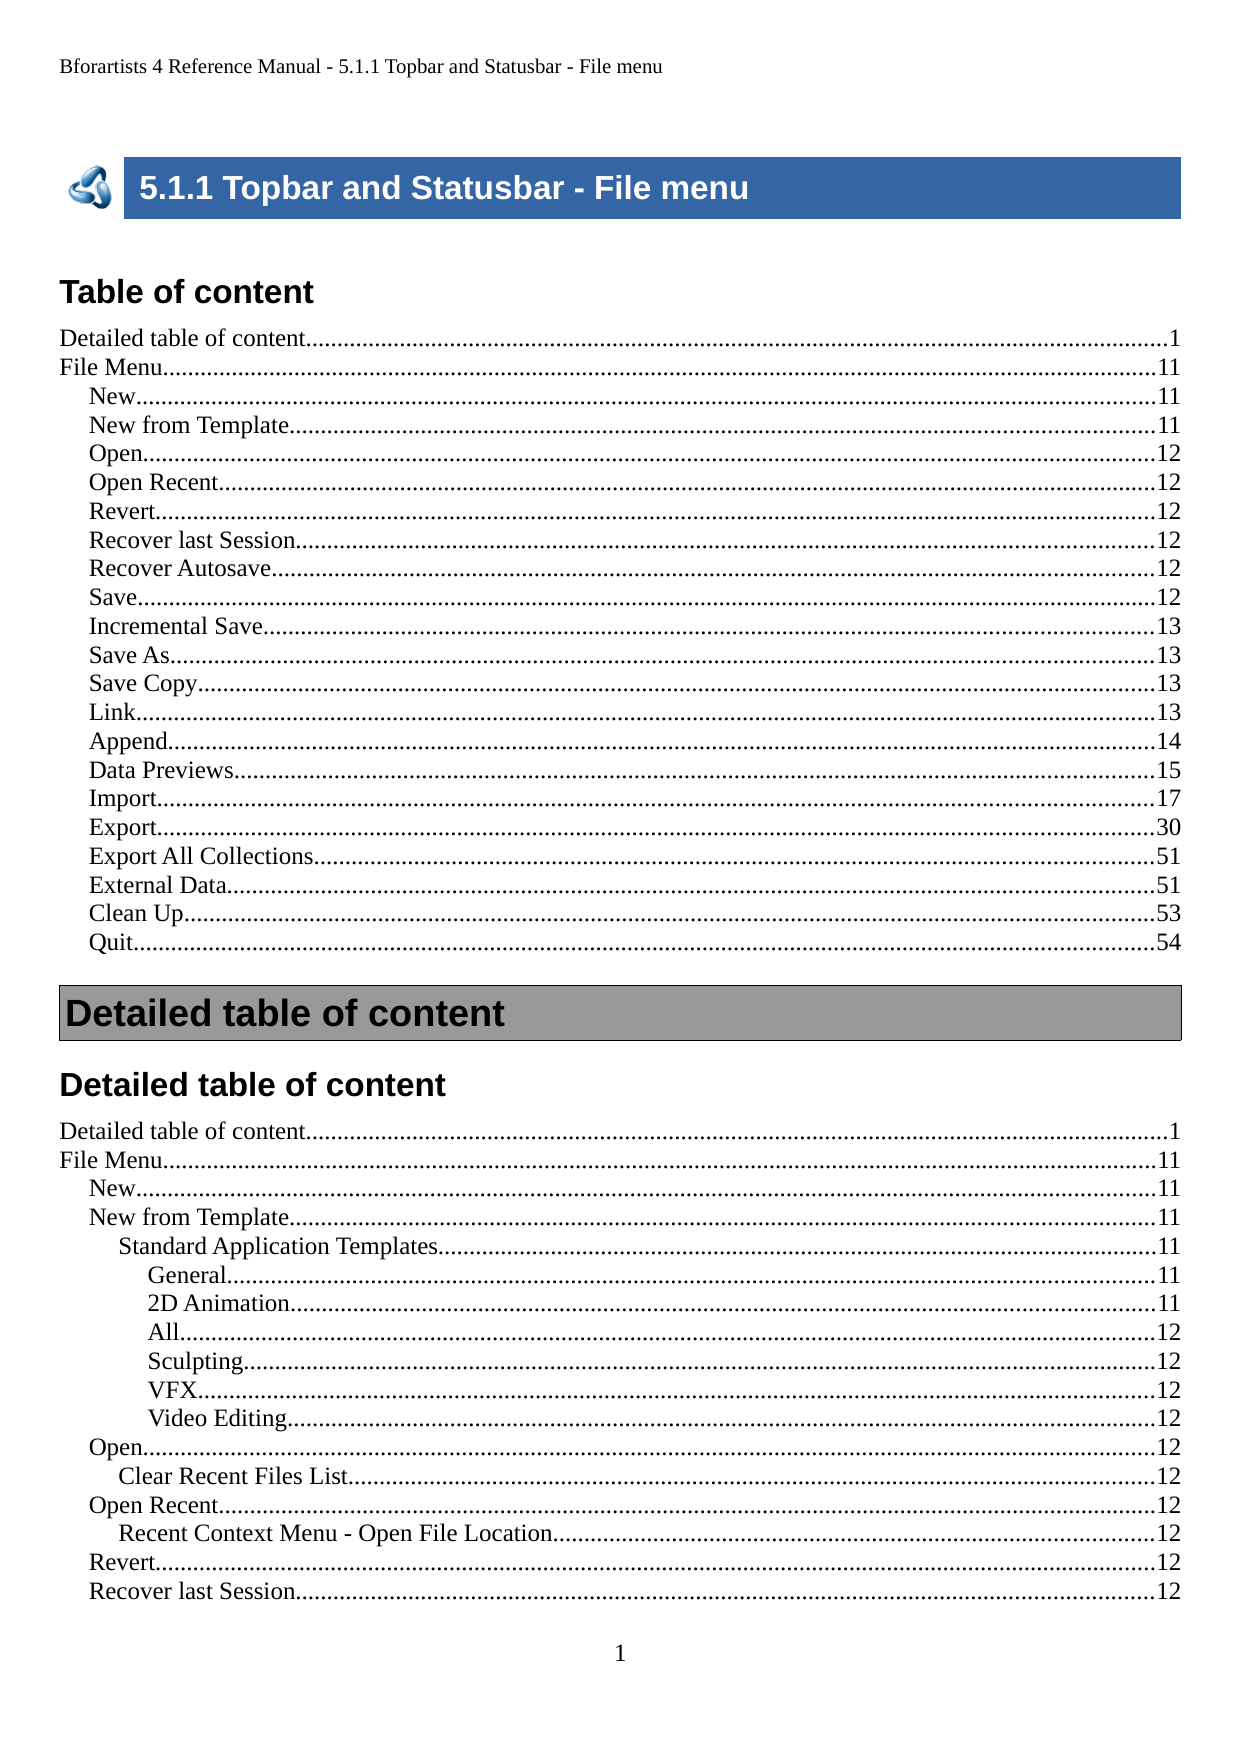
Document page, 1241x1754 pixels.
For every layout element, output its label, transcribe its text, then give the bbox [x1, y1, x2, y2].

text Save Copy 13 [88, 668, 1181, 697]
text VFX 12 [147, 1375, 1181, 1403]
text Append 14 [88, 726, 1181, 755]
text File Menu 11 [59, 1145, 1181, 1173]
text Clear Recent Files List 12 [118, 1461, 1181, 1490]
text Clean Up 53 [88, 898, 1181, 927]
text Open Recent 12 [88, 467, 1181, 496]
text Detailed table of content 1 [59, 323, 1181, 352]
text New 11 [88, 381, 1181, 410]
text Quit 54 [88, 927, 1181, 956]
subtitle Table of content [59, 272, 1181, 311]
text New from Template 11 [88, 1202, 1181, 1231]
text Detailed table of content 1 [59, 1116, 1181, 1145]
text All 12 [147, 1317, 1181, 1346]
text New 11 [88, 1173, 1181, 1202]
table_header Detailed table of content [60, 986, 1181, 1040]
picture [65, 162, 114, 212]
text Export 30 [88, 812, 1181, 841]
text Data Previews 15 [88, 755, 1181, 783]
text Open Recent 12 [88, 1490, 1181, 1518]
text Recover Autosave 12 [88, 553, 1181, 582]
text Incremental Save 13 [88, 611, 1181, 640]
text Open 12 [88, 438, 1181, 467]
text Recover last Session 12 [88, 525, 1181, 553]
text File Menu 11 [59, 352, 1181, 381]
text General 11 [147, 1260, 1181, 1288]
text Save 12 [88, 582, 1181, 611]
subtitle Detailed table of content [59, 1065, 1181, 1103]
text Link 13 [88, 697, 1181, 726]
text Video Editing 12 [147, 1403, 1181, 1432]
text Sculpting 12 [147, 1346, 1181, 1375]
text Revert 12 [88, 1547, 1181, 1576]
text External Data 51 [88, 870, 1181, 898]
text Recover last Session 12 [88, 1576, 1181, 1605]
text Import 17 [88, 783, 1181, 812]
text 2D Animation 11 [147, 1288, 1181, 1317]
text Revert 12 [88, 496, 1181, 525]
text Save As 13 [88, 640, 1181, 668]
text Recent Context Menu - Open File Location 12 [118, 1518, 1181, 1547]
table_header [59, 157, 124, 219]
text Open 12 [88, 1432, 1181, 1461]
text New from Template 11 [88, 410, 1181, 438]
text Export All Collections 51 [88, 841, 1181, 870]
text Standard Application Templates 11 [118, 1231, 1181, 1260]
table_header 5.1.1 Topbar and Statusbar - File menu [124, 157, 1181, 219]
